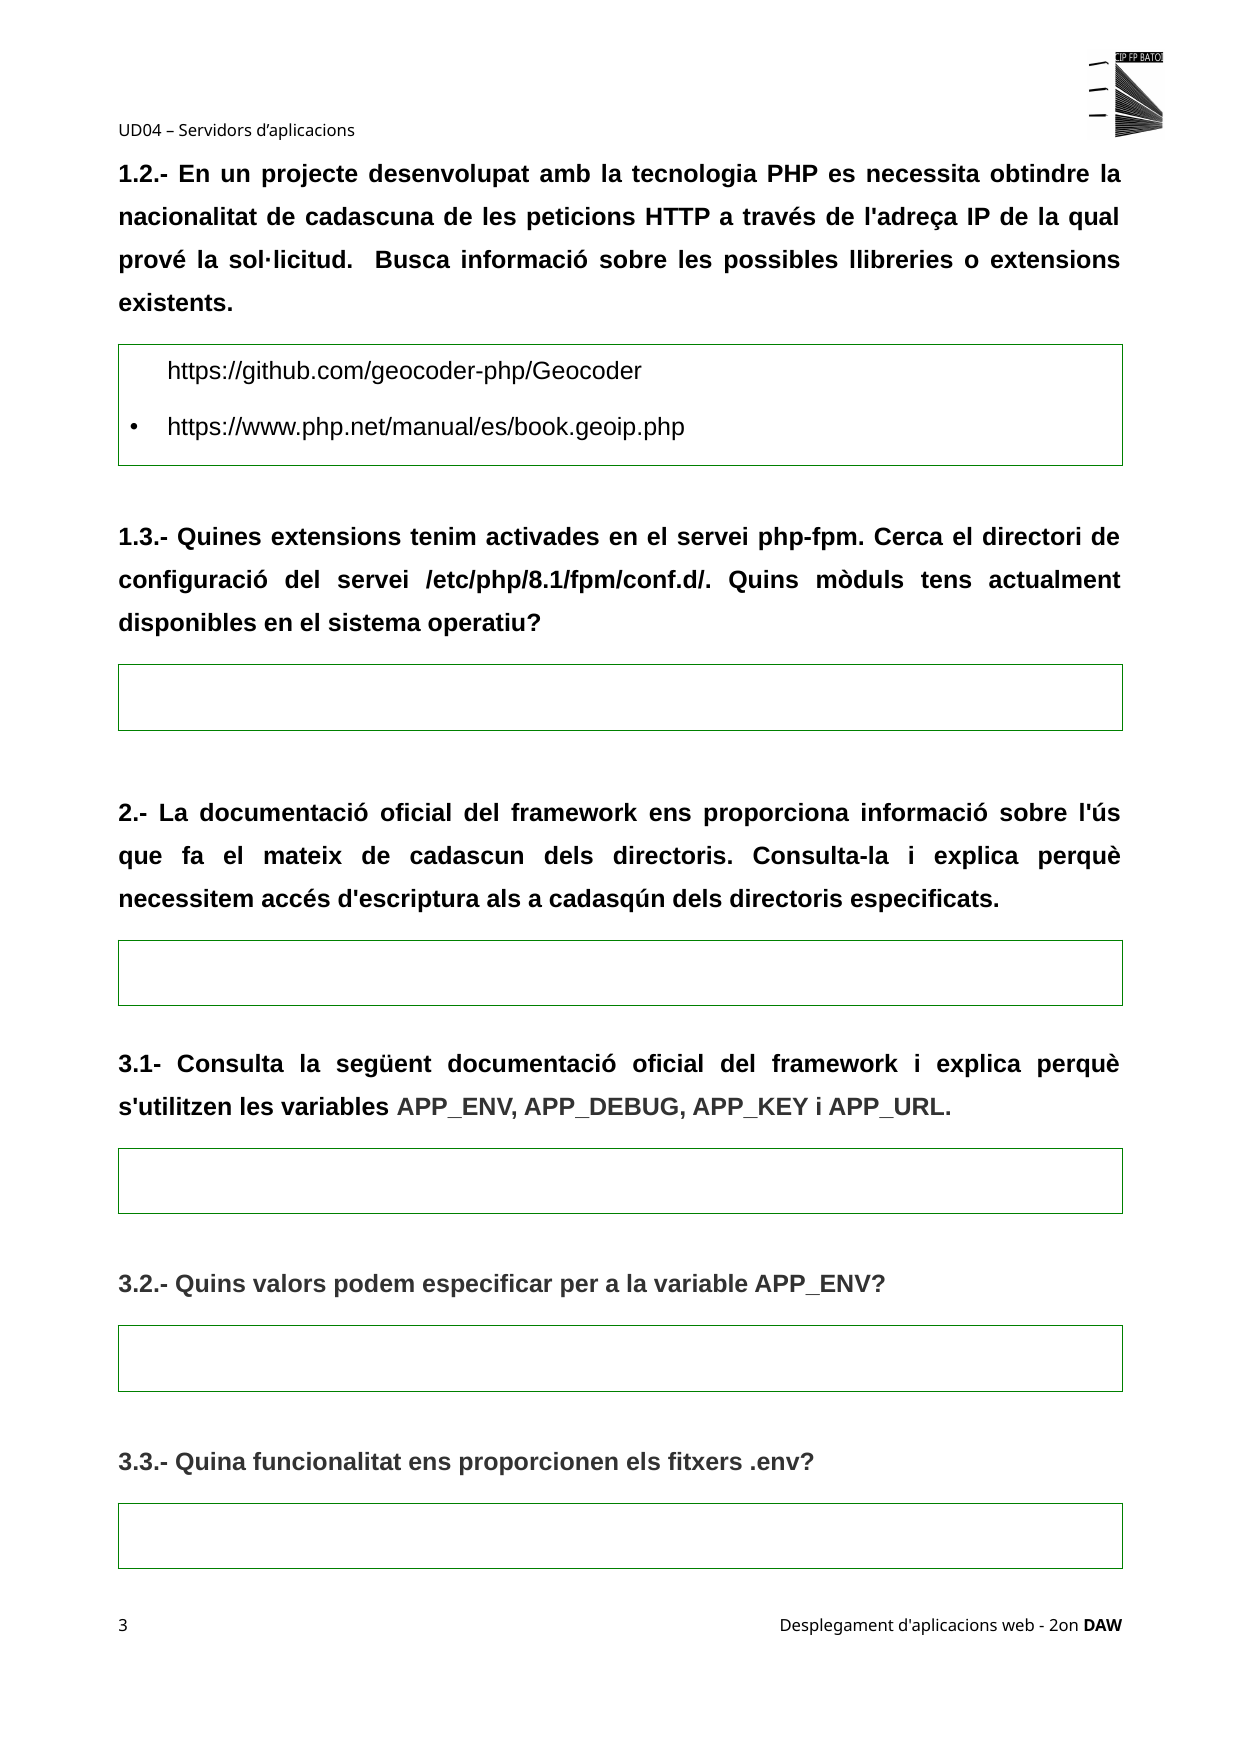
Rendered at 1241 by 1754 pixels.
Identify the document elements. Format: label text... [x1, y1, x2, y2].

text 1.2.- En un projecte desenvolupat amb la tecnologia PHP es necessita obtindre la nacionalitat de cadascuna de les peticions HTTP a través de l'adreça IP de la qual prové la sol·licitud. Busca informació sobre les possibles llibreries o extensions existents. [118, 158, 1122, 317]
picture [1087, 49, 1165, 140]
text 2.- La documentació oficial del framework ens proporciona informació sobre l'ús que fa el mateix de cadascun dels directoris. Consulta-la i explica perquè necessitem accés d'escriptura als a cadasqún dels directoris especificats. [118, 798, 1122, 913]
text 3.2.- Quins valors podem especificar per a la variable APP_ENV? [118, 1269, 1122, 1298]
table_header [119, 665, 1122, 729]
table_header [119, 1326, 1122, 1391]
table_header https://github.com/geocoder-php/Geocoder https://www.php.net/manual/es/book.geoip.php [119, 345, 1122, 465]
text 3.3.- Quina funcionalitat ens proporcionen els fitxers .env? [118, 1447, 1122, 1476]
table_header [119, 1504, 1122, 1568]
text 1.3.- Quines extensions tenim activades en el servei php-fpm. Cerca el directori de configuració del servei /etc/php/8.1/fpm/conf.d/. Quins mòduls tens actualment disponibles en el sistema operatiu? [118, 522, 1122, 637]
table_header [119, 941, 1122, 1005]
table_header [119, 1149, 1122, 1213]
text 3.1- Consulta la següent documentació oficial del framework i explica perquè s'utilitzen les variables APP_ENV, APP_DEBUG, APP_KEY i APP_URL. [118, 1049, 1122, 1121]
